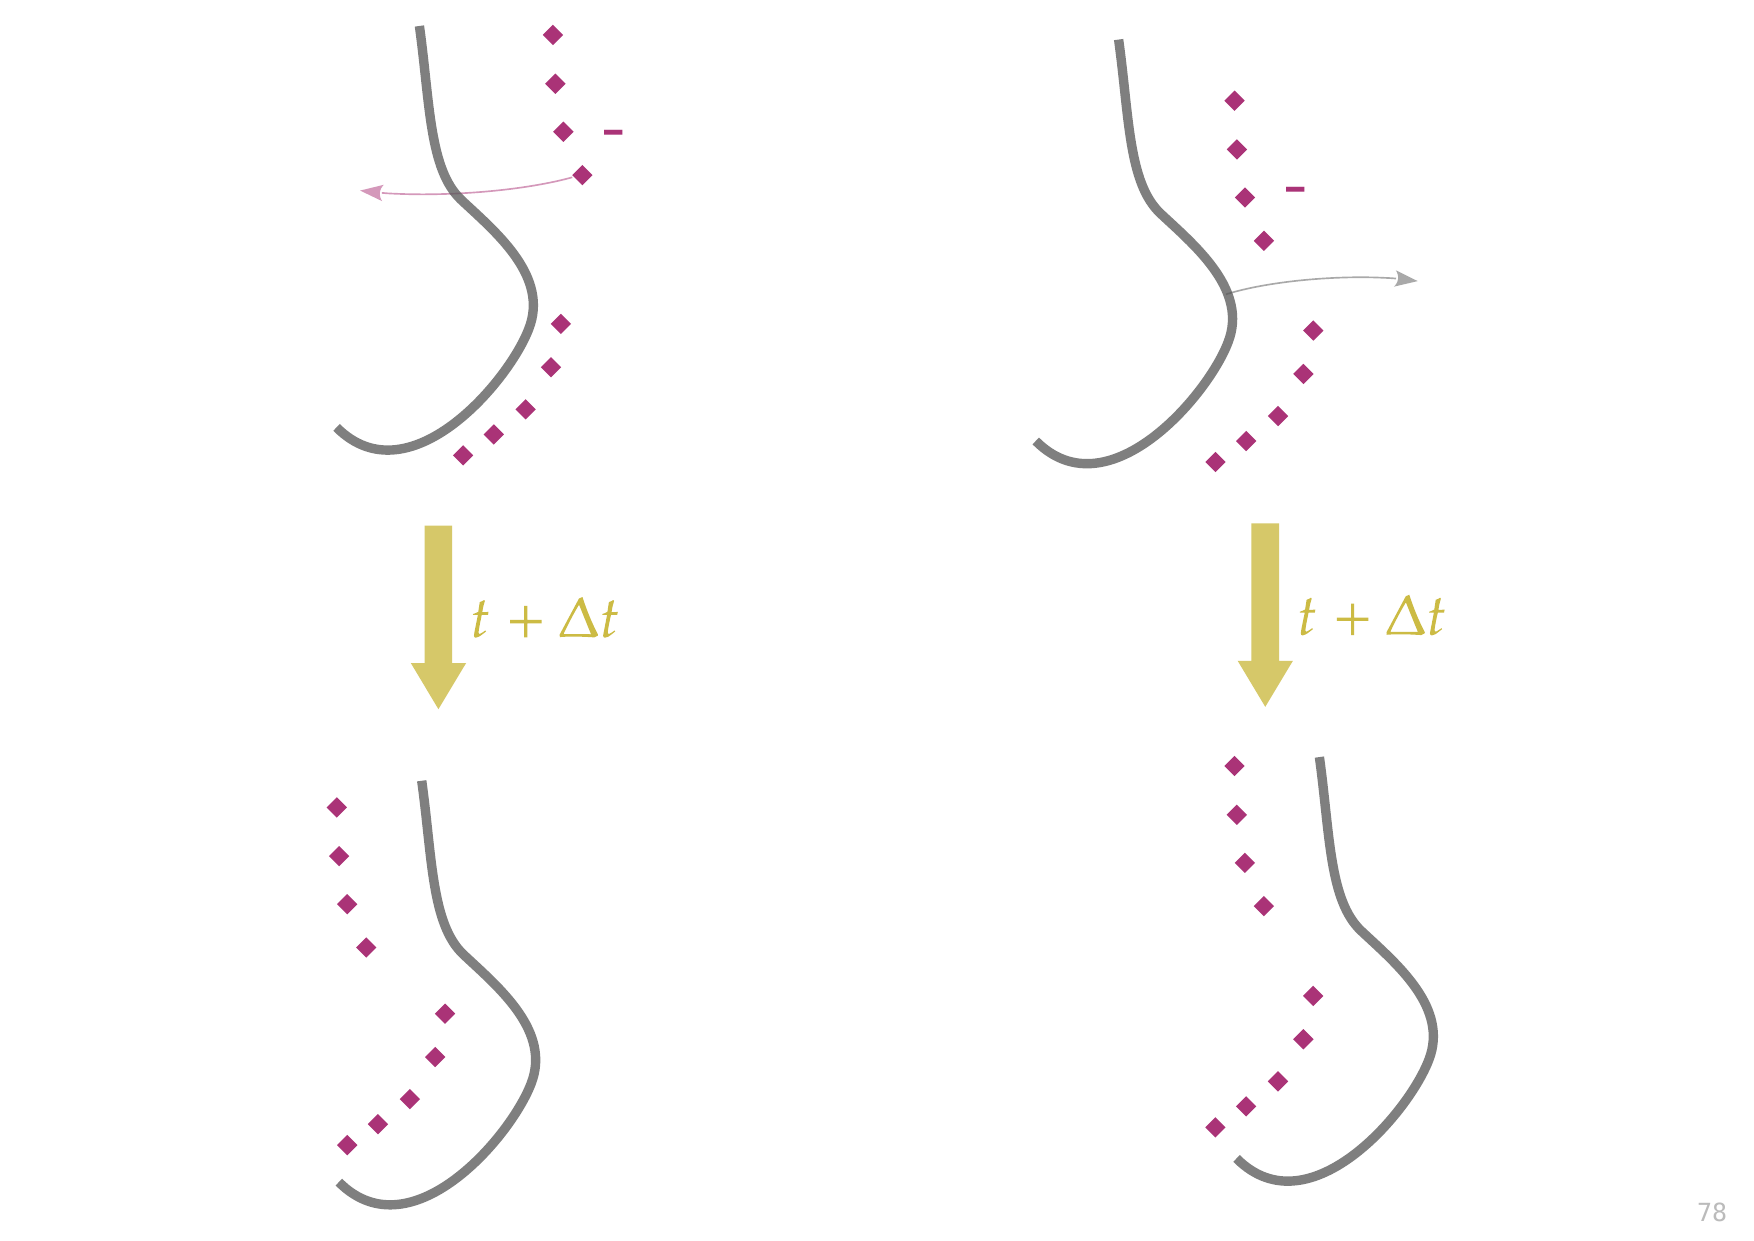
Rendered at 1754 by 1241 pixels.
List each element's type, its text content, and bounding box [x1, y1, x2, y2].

text_box [1267, 405, 1289, 427]
text_box [1303, 985, 1324, 1007]
text_box – [587, 90, 640, 149]
text_box [1224, 755, 1245, 777]
text_box [1253, 230, 1275, 251]
text_box [1267, 1071, 1289, 1092]
text_box [545, 73, 566, 94]
text_box [542, 24, 564, 46]
text_box [425, 1046, 446, 1068]
text_box [540, 357, 562, 378]
text_box [1386, 594, 1425, 636]
text_box [550, 313, 572, 335]
text_box [1429, 597, 1445, 636]
text_box [1237, 523, 1293, 707]
text_box [326, 797, 347, 818]
text_box [1226, 139, 1248, 160]
text_box [472, 600, 489, 638]
text_box [553, 121, 574, 142]
text_box [1205, 1117, 1226, 1138]
text_box [559, 597, 598, 638]
text_box [337, 1134, 358, 1156]
text_box [510, 605, 542, 638]
text_box [1205, 451, 1226, 473]
text_box [1253, 895, 1275, 917]
text_box [1293, 1029, 1314, 1050]
text_box [1234, 187, 1256, 208]
text_box [1226, 804, 1248, 825]
text_box [1336, 603, 1369, 636]
text_box [399, 1088, 421, 1110]
text_box [328, 846, 350, 867]
text_box [1235, 1096, 1257, 1117]
text_box [337, 894, 358, 915]
text_box [356, 937, 377, 958]
text_box [1224, 90, 1245, 111]
text_box [410, 525, 467, 710]
text_box [572, 164, 593, 186]
text_box [434, 1003, 456, 1024]
text_box [1293, 363, 1314, 385]
text_box [483, 424, 504, 445]
text_box [367, 1114, 389, 1135]
text_box [1303, 320, 1324, 341]
text_box [1236, 430, 1257, 452]
text_box – [1269, 147, 1322, 206]
text_box [452, 445, 474, 466]
text_box [602, 600, 618, 638]
text_box [1299, 597, 1316, 636]
text_box [515, 399, 536, 420]
text_box [1234, 852, 1256, 873]
